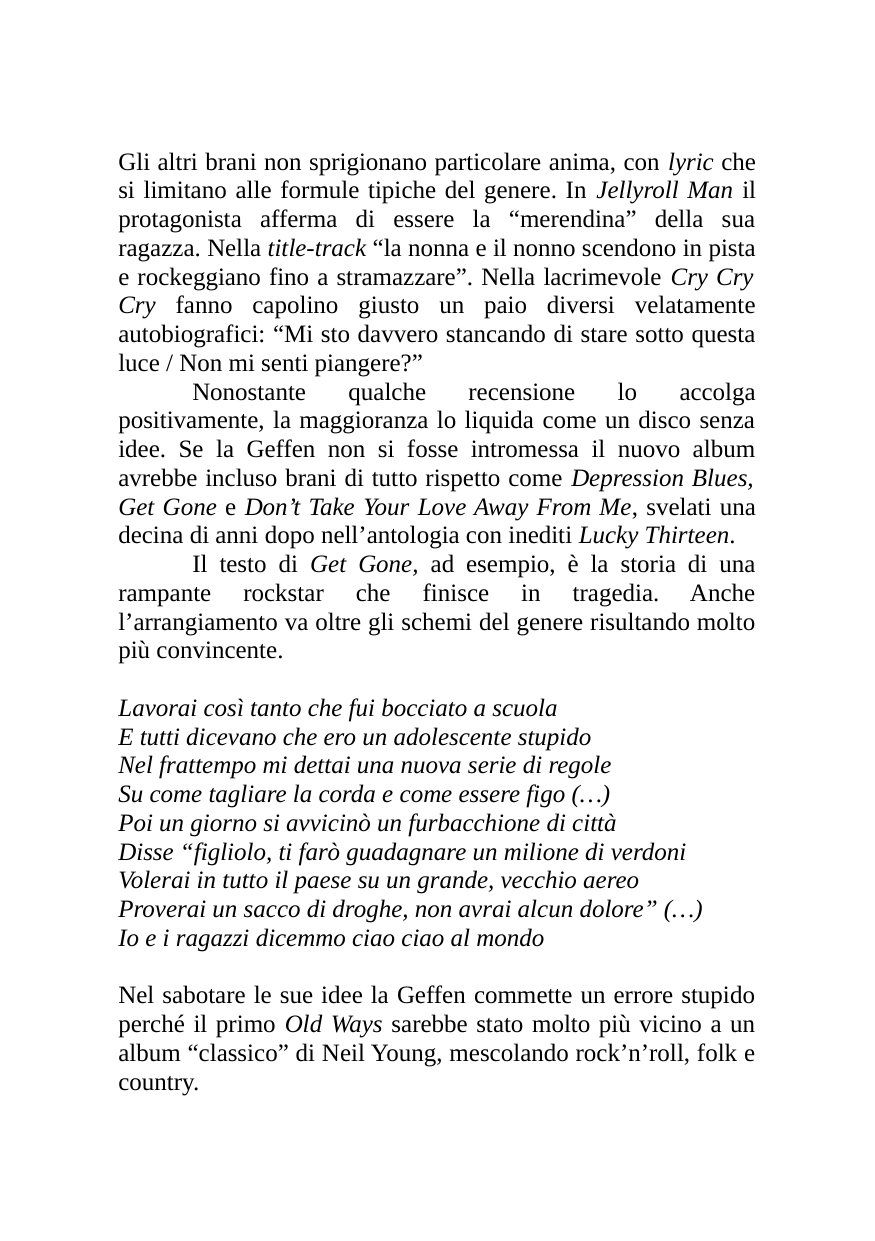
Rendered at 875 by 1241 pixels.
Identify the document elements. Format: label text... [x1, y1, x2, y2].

text Il testo di Get Gone, ad esempio, è la storia di una rampante rockstar che finisce in tragedia. Anche l’arrangiamento va oltre gli schemi del genere risultando molto più convincente. [118, 549, 756, 664]
text Volerai in tutto il paese su un grande, vecchio aereo [118, 866, 756, 894]
text Nel sabotare le sue idee la Geffen commette un errore stupido perché il primo Old Ways sarebbe stato molto più vicino a un album “classico” di Neil Young, mescolando rock’n’roll, folk e country. [118, 981, 756, 1096]
text Nonostante qualche recensione lo accolga positivamente, la maggioranza lo liquida come un disco senza idee. Se la Geffen non si fosse intromessa il nuovo album avrebbe incluso brani di tutto rispetto come Depression Blues, Get Gone e Don’t Take Your Love Away From Me, svelati una decina di anni dopo nell’antologia con inediti Lucky Thirteen. [118, 377, 756, 549]
text E tutti dicevano che ero un adolescente stupido [118, 722, 756, 751]
text Proverai un sacco di droghe, non avrai alcun dolore” (…) [118, 894, 756, 923]
text Lavorai così tanto che fui bocciato a scuola [118, 693, 756, 722]
text Io e i ragazzi dicemmo ciao ciao al mondo [118, 923, 756, 952]
text Gli altri brani non sprigionano particolare anima, con lyric che si limitano alle formule tipiche del genere. In Jellyroll Man il protagonista afferma di essere la “merendina” della sua ragazza. Nella title-track “la nonna e il nonno scendono in pista e rockeggiano fino a stramazzare”. Nella lacrimevole Cry Cry Cry fanno capolino giusto un paio diversi velatamente autobiografici: “Mi sto davvero stancando di stare sotto questa luce / Non mi senti piangere?” [118, 147, 756, 377]
text Nel frattempo mi dettai una nuova serie di regole [118, 751, 756, 779]
text Disse “figliolo, ti farò guadagnare un milione di verdoni [118, 837, 756, 866]
text Su come tagliare la corda e come essere figo (…) [118, 779, 756, 808]
text Poi un giorno si avvicinò un furbacchione di città [118, 808, 756, 837]
